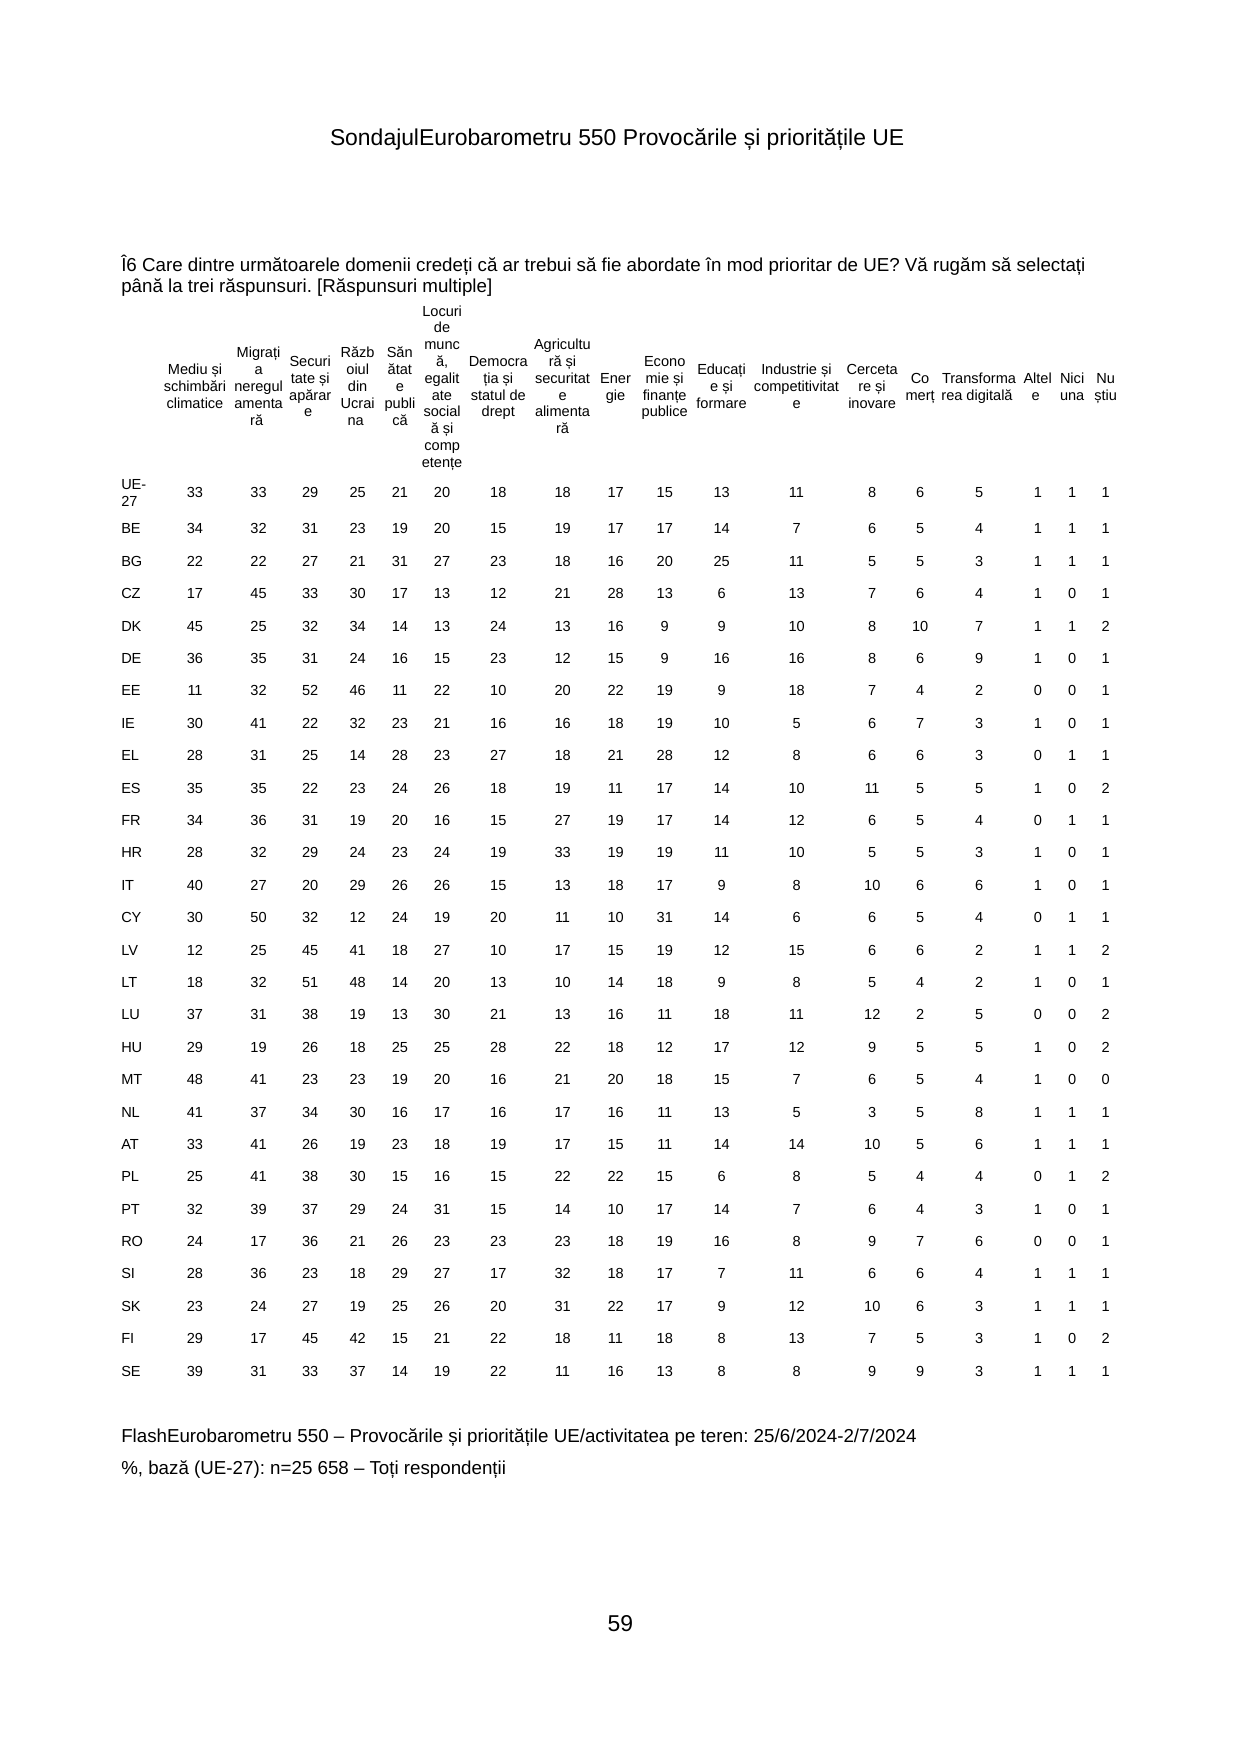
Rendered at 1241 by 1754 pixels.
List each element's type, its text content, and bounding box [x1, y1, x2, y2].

table_cell 20 [381, 804, 418, 836]
table_cell [153, 1160, 158, 1193]
table_cell 11 [637, 1095, 692, 1128]
table_cell 21 [334, 545, 381, 577]
table_cell 35 [159, 771, 231, 804]
table_cell 7 [692, 1258, 751, 1290]
table_cell 16 [594, 610, 637, 642]
table_cell 28 [637, 739, 692, 771]
table_cell 23 [419, 739, 465, 771]
table_cell [153, 707, 158, 739]
table_cell [153, 901, 158, 933]
table_cell [419, 1387, 465, 1419]
table_cell 41 [231, 1128, 286, 1160]
table_cell PL [118, 1160, 153, 1193]
table_cell 23 [381, 707, 418, 739]
table_cell 3 [938, 739, 1020, 771]
table_cell Locuri de muncă, egalitate socială și competențe [419, 299, 465, 473]
table_cell 0 [1055, 1225, 1089, 1257]
table_cell Mediu și schimbări climatice [159, 299, 231, 473]
table_cell [153, 577, 158, 609]
table_cell 22 [531, 1031, 594, 1063]
table_cell 9 [842, 1031, 902, 1063]
table_cell 37 [231, 1095, 286, 1128]
table_cell [637, 1387, 692, 1419]
table_cell 9 [692, 674, 751, 707]
table_cell 31 [286, 642, 334, 674]
table_cell 1 [1089, 577, 1122, 609]
table_cell CY [118, 901, 153, 933]
table_cell 21 [419, 707, 465, 739]
table_cell 1 [1020, 707, 1055, 739]
table_cell 12 [751, 804, 842, 836]
table_cell 21 [334, 1225, 381, 1257]
table_cell 18 [637, 1063, 692, 1095]
table_cell 18 [637, 1322, 692, 1354]
table_cell 15 [594, 1128, 637, 1160]
table_cell 46 [334, 674, 381, 707]
table_cell 31 [381, 545, 418, 577]
table_cell 18 [594, 707, 637, 739]
table_cell 28 [381, 739, 418, 771]
table_cell FlashEurobarometru 550 – Provocările și prioritățile UE/activitatea pe teren: 25/6/2024-2/7/2024 [118, 1419, 1122, 1452]
table_cell 5 [902, 901, 938, 933]
table_cell 42 [334, 1322, 381, 1354]
table_cell 3 [938, 707, 1020, 739]
table_cell 16 [692, 642, 751, 674]
table_cell 5 [938, 998, 1020, 1031]
table_cell 30 [419, 998, 465, 1031]
table_cell 27 [286, 1290, 334, 1322]
table_cell 19 [594, 836, 637, 869]
table_cell Agricultură și securitate alimentară [531, 299, 594, 473]
table_cell 25 [381, 1290, 418, 1322]
table_cell 19 [334, 1128, 381, 1160]
table_cell [153, 804, 158, 836]
table_cell 1 [1020, 934, 1055, 966]
table_cell 26 [286, 1128, 334, 1160]
table_cell 8 [751, 1355, 842, 1387]
table_cell 5 [842, 836, 902, 869]
table_cell 32 [231, 966, 286, 998]
table_cell 7 [751, 1063, 842, 1095]
table_cell 8 [842, 473, 902, 512]
table_cell 41 [231, 707, 286, 739]
table_cell Războiul din Ucraina [334, 299, 381, 473]
table_cell 5 [902, 545, 938, 577]
table_cell 16 [751, 642, 842, 674]
table_cell 14 [692, 1193, 751, 1225]
table_cell 10 [751, 610, 842, 642]
table_cell 17 [231, 1322, 286, 1354]
table_cell 8 [692, 1355, 751, 1387]
table_cell 11 [751, 1258, 842, 1290]
table_cell 14 [692, 512, 751, 545]
table_cell 1 [1089, 869, 1122, 901]
table_cell 25 [286, 739, 334, 771]
table_cell 29 [381, 1258, 418, 1290]
table_cell [153, 1193, 158, 1225]
table_cell 12 [751, 1290, 842, 1322]
table_cell 9 [938, 642, 1020, 674]
table_cell 18 [159, 966, 231, 998]
table_cell 10 [842, 869, 902, 901]
table_cell 9 [842, 1225, 902, 1257]
table_cell 6 [842, 707, 902, 739]
table_cell 1 [1020, 1290, 1055, 1322]
table_cell 13 [751, 1322, 842, 1354]
table_cell 6 [902, 739, 938, 771]
table_cell 18 [419, 1128, 465, 1160]
table_cell 6 [902, 473, 938, 512]
table_cell 52 [286, 674, 334, 707]
table_cell 14 [751, 1128, 842, 1160]
table_cell 9 [692, 1290, 751, 1322]
table_cell 12 [465, 577, 531, 609]
table_cell 25 [419, 1031, 465, 1063]
table_cell 19 [531, 512, 594, 545]
table_cell 1 [1089, 674, 1122, 707]
table_cell 1 [1020, 512, 1055, 545]
table_cell 2 [1089, 1160, 1122, 1193]
table_cell [938, 1387, 1020, 1419]
table_cell 23 [334, 771, 381, 804]
table_cell 23 [286, 1258, 334, 1290]
table_cell 33 [159, 1128, 231, 1160]
table_cell 23 [465, 642, 531, 674]
table_cell 29 [159, 1322, 231, 1354]
table_cell 34 [286, 1095, 334, 1128]
table_cell 0 [1020, 674, 1055, 707]
table_cell 13 [381, 998, 418, 1031]
table_cell 5 [938, 1031, 1020, 1063]
table_cell 4 [938, 1160, 1020, 1193]
table_cell MT [118, 1063, 153, 1095]
table_cell 20 [419, 473, 465, 512]
table_cell 18 [531, 1322, 594, 1354]
table_cell 5 [902, 1063, 938, 1095]
table_cell 1 [1089, 1258, 1122, 1290]
table_cell 0 [1055, 998, 1089, 1031]
table_cell 15 [465, 512, 531, 545]
table_cell 6 [842, 739, 902, 771]
table_cell 4 [938, 512, 1020, 545]
table_cell 2 [1089, 610, 1122, 642]
table_cell 1 [1089, 1225, 1122, 1257]
table_cell Cercetare și inovare [842, 299, 902, 473]
table_cell 10 [842, 1128, 902, 1160]
table_cell [118, 299, 153, 473]
table_cell 10 [692, 707, 751, 739]
table_cell 17 [381, 577, 418, 609]
table_cell 34 [334, 610, 381, 642]
table_cell 32 [531, 1258, 594, 1290]
table_cell [842, 1387, 902, 1419]
table_cell 15 [465, 869, 531, 901]
table_cell 37 [159, 998, 231, 1031]
table_cell [153, 1355, 158, 1387]
table_header Î6 Care dintre următoarele domenii credeți că ar trebui să fie abordate în mod prioritar de UE? Vă rugăm să selectați până la trei răspunsuri. [Răspunsuri multiple] [118, 250, 1122, 299]
table_cell 15 [637, 1160, 692, 1193]
table_cell 35 [231, 642, 286, 674]
table_cell 29 [334, 869, 381, 901]
table_cell 0 [1055, 836, 1089, 869]
table_cell 7 [842, 577, 902, 609]
table_cell 19 [381, 1063, 418, 1095]
table_cell [153, 674, 158, 707]
table_cell DK [118, 610, 153, 642]
table_cell 29 [286, 473, 334, 512]
table_cell 7 [842, 674, 902, 707]
table_cell 37 [286, 1193, 334, 1225]
table_cell 9 [692, 610, 751, 642]
table_cell 19 [637, 707, 692, 739]
table_cell 18 [594, 1031, 637, 1063]
table_cell 25 [231, 934, 286, 966]
table_cell [153, 771, 158, 804]
table_cell 1 [1089, 642, 1122, 674]
table_cell 3 [938, 836, 1020, 869]
table_cell %, bază (UE-27): n=25 658 – Toți respondenții [118, 1452, 1122, 1484]
table_cell 10 [531, 966, 594, 998]
table_cell 31 [231, 1355, 286, 1387]
table_cell 1 [1089, 1193, 1122, 1225]
table_cell 4 [938, 1063, 1020, 1095]
table_cell [153, 1095, 158, 1128]
table_cell 48 [334, 966, 381, 998]
table_cell 19 [531, 771, 594, 804]
table_cell 20 [637, 545, 692, 577]
table_cell [153, 836, 158, 869]
table_cell 4 [902, 966, 938, 998]
table_cell 45 [286, 1322, 334, 1354]
table_cell 13 [692, 473, 751, 512]
table_cell AT [118, 1128, 153, 1160]
table_cell 9 [637, 642, 692, 674]
table_cell 41 [334, 934, 381, 966]
table_cell 1 [1055, 901, 1089, 933]
table_cell HR [118, 836, 153, 869]
table_cell [153, 934, 158, 966]
table_cell 17 [531, 1095, 594, 1128]
table_cell 13 [637, 577, 692, 609]
table_cell 1 [1020, 1128, 1055, 1160]
table_cell 27 [419, 1258, 465, 1290]
table_cell 12 [531, 642, 594, 674]
table_cell 16 [692, 1225, 751, 1257]
table_cell 6 [842, 1193, 902, 1225]
table_cell 29 [159, 1031, 231, 1063]
table_cell 10 [902, 610, 938, 642]
table_cell 18 [334, 1031, 381, 1063]
table_cell 16 [381, 1095, 418, 1128]
table_cell 28 [465, 1031, 531, 1063]
table_cell 21 [531, 1063, 594, 1095]
table_cell 5 [751, 707, 842, 739]
table_cell 1 [1055, 934, 1089, 966]
table_cell 1 [1089, 1095, 1122, 1128]
table_cell 11 [751, 545, 842, 577]
table_cell 16 [419, 804, 465, 836]
table_cell 1 [1020, 610, 1055, 642]
table_cell 1 [1089, 1290, 1122, 1322]
table_cell 5 [902, 1322, 938, 1354]
table_cell 6 [751, 901, 842, 933]
table_cell Transformarea digitală [938, 299, 1020, 473]
table_cell Altele [1020, 299, 1055, 473]
table_cell 41 [159, 1095, 231, 1128]
table_cell 0 [1089, 1063, 1122, 1095]
table_cell 21 [531, 577, 594, 609]
table_cell 17 [465, 1258, 531, 1290]
table_cell 18 [465, 771, 531, 804]
table_cell 22 [159, 545, 231, 577]
table_cell 15 [419, 642, 465, 674]
table_cell 0 [1055, 966, 1089, 998]
table_cell Industrie și competitivitate [751, 299, 842, 473]
table_cell NL [118, 1095, 153, 1128]
table_cell [751, 1387, 842, 1419]
table_cell 1 [1089, 739, 1122, 771]
table_cell 10 [594, 1193, 637, 1225]
table_cell 16 [594, 1095, 637, 1128]
table_cell 32 [286, 610, 334, 642]
table_cell 0 [1020, 739, 1055, 771]
table_cell [153, 642, 158, 674]
table_cell 6 [938, 1225, 1020, 1257]
table_cell 26 [286, 1031, 334, 1063]
table_cell 6 [902, 1258, 938, 1290]
table_cell 5 [902, 836, 938, 869]
table_cell 4 [902, 674, 938, 707]
table_cell 31 [531, 1290, 594, 1322]
table_cell Comerț [902, 299, 938, 473]
table_cell 19 [334, 1290, 381, 1322]
table_cell 16 [465, 707, 531, 739]
table_cell 26 [419, 771, 465, 804]
table_cell 33 [159, 473, 231, 512]
table_cell 21 [419, 1322, 465, 1354]
table_cell 23 [286, 1063, 334, 1095]
table_cell [902, 1387, 938, 1419]
table_cell 15 [751, 934, 842, 966]
table_cell 11 [531, 1355, 594, 1387]
table_cell 24 [334, 642, 381, 674]
table_cell 18 [594, 869, 637, 901]
table_cell 20 [419, 1063, 465, 1095]
table_cell 6 [902, 577, 938, 609]
table_cell 6 [842, 901, 902, 933]
table_cell 25 [692, 545, 751, 577]
table_cell 30 [334, 577, 381, 609]
table_cell 0 [1020, 901, 1055, 933]
table_cell 48 [159, 1063, 231, 1095]
table_cell 6 [902, 934, 938, 966]
table_cell 23 [531, 1225, 594, 1257]
table_cell 34 [159, 512, 231, 545]
table_cell 11 [692, 836, 751, 869]
table_cell 23 [334, 512, 381, 545]
table_cell 17 [637, 1193, 692, 1225]
table_cell 13 [419, 577, 465, 609]
table_cell 27 [419, 934, 465, 966]
table_cell 5 [938, 473, 1020, 512]
table_cell 18 [381, 934, 418, 966]
table_cell 9 [692, 966, 751, 998]
table_cell 36 [231, 1258, 286, 1290]
table_cell 34 [159, 804, 231, 836]
table_cell 28 [159, 1258, 231, 1290]
table_cell 5 [902, 1095, 938, 1128]
table_cell 8 [751, 1225, 842, 1257]
table_cell 32 [231, 674, 286, 707]
table_cell [465, 1387, 531, 1419]
table_cell Economie și finanțe publice [637, 299, 692, 473]
table_cell 4 [938, 901, 1020, 933]
table_cell 7 [751, 1193, 842, 1225]
table_cell 27 [286, 545, 334, 577]
table_cell 5 [902, 512, 938, 545]
table_cell 3 [938, 1355, 1020, 1387]
table_cell 17 [637, 1258, 692, 1290]
table_cell 4 [938, 1258, 1020, 1290]
table_cell 27 [531, 804, 594, 836]
table_cell FR [118, 804, 153, 836]
table_cell 0 [1055, 869, 1089, 901]
table_cell 16 [594, 998, 637, 1031]
table_cell 10 [465, 934, 531, 966]
table_cell 6 [842, 1258, 902, 1290]
table_cell 32 [334, 707, 381, 739]
table_cell 14 [531, 1193, 594, 1225]
table_cell 36 [159, 642, 231, 674]
table_cell 24 [334, 836, 381, 869]
table_cell 3 [842, 1095, 902, 1128]
table_cell 20 [594, 1063, 637, 1095]
table_cell 8 [751, 1160, 842, 1193]
table_cell 1 [1089, 707, 1122, 739]
table_cell 31 [637, 901, 692, 933]
table_cell 15 [381, 1160, 418, 1193]
table_cell [153, 869, 158, 901]
table_cell 12 [692, 934, 751, 966]
table_cell 1 [1020, 869, 1055, 901]
table_cell 14 [381, 610, 418, 642]
table_cell 22 [231, 545, 286, 577]
table_cell 11 [531, 901, 594, 933]
table_cell 25 [231, 610, 286, 642]
table_cell SE [118, 1355, 153, 1387]
table_cell 26 [419, 1290, 465, 1322]
table_cell [153, 1031, 158, 1063]
table_cell 17 [637, 771, 692, 804]
table_cell [153, 739, 158, 771]
table_cell [153, 299, 158, 473]
table_cell 30 [159, 707, 231, 739]
table_cell 8 [692, 1322, 751, 1354]
table_cell 22 [419, 674, 465, 707]
table_cell [381, 1387, 418, 1419]
table_cell 19 [637, 1225, 692, 1257]
table_cell ES [118, 771, 153, 804]
table_cell 0 [1020, 1160, 1055, 1193]
table_cell 38 [286, 1160, 334, 1193]
table_cell 2 [1089, 771, 1122, 804]
table_cell [692, 1387, 751, 1419]
table_cell 1 [1055, 1160, 1089, 1193]
table_cell 31 [286, 512, 334, 545]
table_cell 4 [902, 1193, 938, 1225]
table_cell 0 [1055, 1063, 1089, 1095]
table_cell 45 [159, 610, 231, 642]
table_cell 6 [692, 1160, 751, 1193]
table_cell 3 [938, 545, 1020, 577]
table_cell 27 [465, 739, 531, 771]
table_cell 31 [419, 1193, 465, 1225]
table_cell 7 [902, 707, 938, 739]
table_cell 29 [286, 836, 334, 869]
table_cell 32 [231, 836, 286, 869]
table_cell 22 [594, 1290, 637, 1322]
table_cell 5 [842, 966, 902, 998]
table_cell 6 [938, 869, 1020, 901]
table_cell [153, 1387, 158, 1419]
table_cell 1 [1055, 1355, 1089, 1387]
table_cell 2 [902, 998, 938, 1031]
table_cell 13 [465, 966, 531, 998]
table_cell 1 [1020, 1031, 1055, 1063]
table_cell 22 [531, 1160, 594, 1193]
table_cell 9 [637, 610, 692, 642]
table_cell 1 [1020, 1063, 1055, 1095]
table_cell 30 [159, 901, 231, 933]
table_cell 12 [692, 739, 751, 771]
table_cell 31 [231, 739, 286, 771]
table_cell 14 [692, 901, 751, 933]
table_cell Sănătate publică [381, 299, 418, 473]
table_cell 27 [231, 869, 286, 901]
table_cell 2 [938, 966, 1020, 998]
table_cell 2 [1089, 998, 1122, 1031]
table_cell 16 [594, 1355, 637, 1387]
table_cell 25 [381, 1031, 418, 1063]
table_cell 27 [419, 545, 465, 577]
table_cell 11 [594, 1322, 637, 1354]
table_cell 22 [286, 707, 334, 739]
table_cell 21 [381, 473, 418, 512]
table_cell 0 [1055, 771, 1089, 804]
table_cell EL [118, 739, 153, 771]
table_cell IT [118, 869, 153, 901]
table_cell 1 [1089, 804, 1122, 836]
table_cell [153, 1128, 158, 1160]
table_cell 10 [751, 836, 842, 869]
table_cell 17 [637, 1290, 692, 1322]
table_cell 6 [902, 1290, 938, 1322]
table_cell 22 [465, 1355, 531, 1387]
table_cell [153, 1258, 158, 1290]
table_cell Niciuna [1055, 299, 1089, 473]
table_cell 18 [531, 545, 594, 577]
table_cell 25 [159, 1160, 231, 1193]
table_cell 15 [381, 1322, 418, 1354]
table_cell 11 [594, 771, 637, 804]
table_cell 14 [334, 739, 381, 771]
table_cell 13 [751, 577, 842, 609]
table_cell 0 [1020, 804, 1055, 836]
table_cell 19 [637, 674, 692, 707]
table_cell 18 [465, 473, 531, 512]
table_cell 5 [751, 1095, 842, 1128]
table_cell 51 [286, 966, 334, 998]
table_cell 19 [334, 998, 381, 1031]
table_cell 12 [159, 934, 231, 966]
table_cell 6 [842, 1063, 902, 1095]
table_cell 1 [1089, 1128, 1122, 1160]
table_cell 3 [938, 1290, 1020, 1322]
table_cell 29 [334, 1193, 381, 1225]
table_cell 2 [1089, 934, 1122, 966]
table_cell LV [118, 934, 153, 966]
table_cell 11 [159, 674, 231, 707]
table_cell 20 [465, 1290, 531, 1322]
table_cell 20 [531, 674, 594, 707]
table_cell Educație și formare [692, 299, 751, 473]
table_cell 1 [1055, 739, 1089, 771]
table_cell 5 [902, 771, 938, 804]
table_cell 22 [594, 1160, 637, 1193]
table_cell 18 [751, 674, 842, 707]
table_cell 1 [1055, 512, 1089, 545]
table_cell 16 [465, 1063, 531, 1095]
table_cell 12 [842, 998, 902, 1031]
table_cell 19 [637, 934, 692, 966]
table_cell 1 [1055, 1290, 1089, 1322]
table_cell 1 [1089, 901, 1122, 933]
table_cell [231, 1387, 286, 1419]
table_cell 1 [1055, 804, 1089, 836]
table_cell 30 [334, 1160, 381, 1193]
table_cell 11 [381, 674, 418, 707]
table_cell 20 [419, 512, 465, 545]
table_cell 4 [938, 577, 1020, 609]
table_cell 24 [381, 901, 418, 933]
table_cell 45 [286, 934, 334, 966]
table_cell 0 [1055, 577, 1089, 609]
table_cell 3 [938, 1193, 1020, 1225]
table_cell 33 [231, 473, 286, 512]
table_cell 11 [751, 998, 842, 1031]
table_cell 7 [751, 512, 842, 545]
table_cell 0 [1055, 642, 1089, 674]
table_cell 17 [531, 934, 594, 966]
table_cell 1 [1055, 1128, 1089, 1160]
table_cell 26 [381, 1225, 418, 1257]
table_cell 13 [531, 998, 594, 1031]
table_cell 14 [692, 771, 751, 804]
table_cell 9 [842, 1355, 902, 1387]
table_cell 1 [1020, 473, 1055, 512]
table_cell 13 [531, 869, 594, 901]
table_cell 41 [231, 1063, 286, 1095]
table_cell 11 [637, 1128, 692, 1160]
table_cell [286, 1387, 334, 1419]
table_cell 19 [637, 836, 692, 869]
table_cell 15 [465, 804, 531, 836]
table_cell [153, 473, 158, 512]
table_cell SI [118, 1258, 153, 1290]
table_cell 0 [1055, 1322, 1089, 1354]
table_cell 6 [938, 1128, 1020, 1160]
table_cell RO [118, 1225, 153, 1257]
table_cell 8 [751, 966, 842, 998]
table_cell 1 [1020, 642, 1055, 674]
table_cell Migrația neregulamentară [231, 299, 286, 473]
table_cell 10 [465, 674, 531, 707]
table_cell 14 [381, 966, 418, 998]
table_cell CZ [118, 577, 153, 609]
table_cell EE [118, 674, 153, 707]
table_cell [334, 1387, 381, 1419]
table_cell 1 [1020, 545, 1055, 577]
table_cell 12 [751, 1031, 842, 1063]
table_cell 19 [465, 1128, 531, 1160]
table_cell 19 [419, 1355, 465, 1387]
table_cell 5 [842, 545, 902, 577]
table_cell 9 [902, 1355, 938, 1387]
table_cell 22 [594, 674, 637, 707]
table_cell 13 [419, 610, 465, 642]
table_cell 8 [751, 739, 842, 771]
table_cell 40 [159, 869, 231, 901]
table_cell 17 [159, 577, 231, 609]
table_cell 19 [381, 512, 418, 545]
table_cell 5 [842, 1160, 902, 1193]
table_cell 39 [159, 1355, 231, 1387]
table_cell 1 [1055, 473, 1089, 512]
table_cell 24 [465, 610, 531, 642]
table_cell 8 [751, 869, 842, 901]
table_cell 1 [1055, 610, 1089, 642]
table_cell 19 [334, 804, 381, 836]
table_cell 3 [938, 1322, 1020, 1354]
table_cell [594, 1387, 637, 1419]
table_cell 28 [159, 739, 231, 771]
table_cell 36 [286, 1225, 334, 1257]
table_cell HU [118, 1031, 153, 1063]
table_cell 6 [902, 642, 938, 674]
table_cell 0 [1020, 1225, 1055, 1257]
table_cell 17 [692, 1031, 751, 1063]
table_cell 0 [1055, 1031, 1089, 1063]
table_cell 4 [938, 804, 1020, 836]
table_cell 18 [531, 739, 594, 771]
table_cell [153, 1063, 158, 1095]
table_cell 17 [637, 804, 692, 836]
table_cell Securitate și apărare [286, 299, 334, 473]
table_cell BE [118, 512, 153, 545]
table_cell 14 [594, 966, 637, 998]
table_cell 2 [938, 934, 1020, 966]
table_cell 6 [842, 934, 902, 966]
table_cell 23 [419, 1225, 465, 1257]
table_cell 0 [1055, 707, 1089, 739]
table_cell FI [118, 1322, 153, 1354]
table_cell [118, 1387, 153, 1419]
table_cell 33 [531, 836, 594, 869]
table_cell 8 [842, 642, 902, 674]
table_cell [153, 610, 158, 642]
table_cell [153, 1290, 158, 1322]
table_cell [153, 512, 158, 545]
table_cell 23 [381, 1128, 418, 1160]
table_cell 17 [419, 1095, 465, 1128]
table_cell 28 [594, 577, 637, 609]
table_cell 50 [231, 901, 286, 933]
table_cell 1 [1089, 512, 1122, 545]
table_cell 8 [842, 610, 902, 642]
table_cell 1 [1089, 545, 1122, 577]
table_cell 35 [231, 771, 286, 804]
table_cell 18 [692, 998, 751, 1031]
table_cell 1 [1055, 1095, 1089, 1128]
table_cell 10 [842, 1290, 902, 1322]
table_cell 14 [381, 1355, 418, 1387]
table_cell 25 [334, 473, 381, 512]
table_cell 1 [1020, 1355, 1055, 1387]
table_cell 37 [334, 1355, 381, 1387]
table_cell DE [118, 642, 153, 674]
table_cell 45 [231, 577, 286, 609]
table_cell 24 [381, 771, 418, 804]
table_cell 15 [465, 1193, 531, 1225]
table_cell 1 [1020, 1322, 1055, 1354]
table_cell 0 [1020, 998, 1055, 1031]
table_cell 17 [637, 869, 692, 901]
table_cell 18 [594, 1258, 637, 1290]
table_cell 14 [692, 1128, 751, 1160]
table_cell 1 [1020, 771, 1055, 804]
table_cell 32 [159, 1193, 231, 1225]
table_cell 1 [1089, 836, 1122, 869]
table_cell 7 [842, 1322, 902, 1354]
table_cell Democrația și statul de drept [465, 299, 531, 473]
table_cell 18 [334, 1258, 381, 1290]
table_cell [1020, 1387, 1055, 1419]
table_cell 24 [231, 1290, 286, 1322]
table_cell 16 [465, 1095, 531, 1128]
table_cell Energie [594, 299, 637, 473]
table_cell SK [118, 1290, 153, 1322]
table_cell 36 [231, 804, 286, 836]
table_cell 17 [594, 512, 637, 545]
table_cell 2 [1089, 1322, 1122, 1354]
table_cell 9 [692, 869, 751, 901]
table_cell 4 [902, 1160, 938, 1193]
table_cell 39 [231, 1193, 286, 1225]
table_cell 2 [1089, 1031, 1122, 1063]
table_cell LT [118, 966, 153, 998]
table_cell 24 [419, 836, 465, 869]
table_cell 1 [1020, 577, 1055, 609]
table_cell 13 [637, 1355, 692, 1387]
table_cell 10 [751, 771, 842, 804]
table_cell 22 [286, 771, 334, 804]
table_cell 26 [419, 869, 465, 901]
table_cell 23 [159, 1290, 231, 1322]
table_cell 17 [531, 1128, 594, 1160]
table_cell 1 [1055, 545, 1089, 577]
table_cell 1 [1089, 1355, 1122, 1387]
table_cell 15 [594, 934, 637, 966]
table_cell 12 [334, 901, 381, 933]
table_cell 18 [594, 1225, 637, 1257]
table_cell 23 [465, 545, 531, 577]
table_cell 6 [692, 577, 751, 609]
table_cell 19 [465, 836, 531, 869]
table_cell 15 [594, 642, 637, 674]
table_cell 10 [594, 901, 637, 933]
table_cell 31 [231, 998, 286, 1031]
table_cell 33 [286, 577, 334, 609]
table_cell 32 [286, 901, 334, 933]
table_cell 5 [902, 1031, 938, 1063]
table_cell 5 [902, 1128, 938, 1160]
table_cell 15 [465, 1160, 531, 1193]
table_cell 12 [637, 1031, 692, 1063]
table_cell 20 [419, 966, 465, 998]
table_cell 6 [842, 512, 902, 545]
table_cell 5 [902, 804, 938, 836]
table_cell 23 [465, 1225, 531, 1257]
table_cell 15 [692, 1063, 751, 1095]
table_cell 23 [334, 1063, 381, 1095]
table_cell 21 [594, 739, 637, 771]
table_cell 11 [842, 771, 902, 804]
table_cell 1 [1020, 1193, 1055, 1225]
table_cell 41 [231, 1160, 286, 1193]
table_cell 13 [531, 610, 594, 642]
table_cell [531, 1387, 594, 1419]
table_cell 7 [902, 1225, 938, 1257]
table_cell 16 [419, 1160, 465, 1193]
table_cell 38 [286, 998, 334, 1031]
table_cell Nu știu [1089, 299, 1122, 473]
table_cell 0 [1055, 674, 1089, 707]
table_cell 16 [381, 642, 418, 674]
table_cell 24 [381, 1193, 418, 1225]
table_cell 0 [1055, 1193, 1089, 1225]
table_cell PT [118, 1193, 153, 1225]
table_cell 2 [938, 674, 1020, 707]
table_cell 18 [531, 473, 594, 512]
table_cell [1055, 1387, 1089, 1419]
table_cell 17 [637, 512, 692, 545]
table_cell 16 [531, 707, 594, 739]
table_cell 1 [1020, 836, 1055, 869]
table_cell 1 [1055, 1258, 1089, 1290]
table_cell UE-27 [118, 473, 153, 512]
table_cell 7 [938, 610, 1020, 642]
table_cell 28 [159, 836, 231, 869]
table_cell 18 [637, 966, 692, 998]
table_cell 19 [231, 1031, 286, 1063]
table_cell 30 [334, 1095, 381, 1128]
table_cell [153, 545, 158, 577]
table_cell 11 [751, 473, 842, 512]
table_cell [153, 966, 158, 998]
table_cell 15 [637, 473, 692, 512]
table_cell 16 [594, 545, 637, 577]
table_cell 14 [692, 804, 751, 836]
table_cell 6 [902, 869, 938, 901]
table_cell [153, 998, 158, 1031]
table_cell 19 [594, 804, 637, 836]
table_cell 17 [594, 473, 637, 512]
table_cell 22 [465, 1322, 531, 1354]
table_cell 17 [231, 1225, 286, 1257]
table_cell 6 [842, 804, 902, 836]
table_cell 26 [381, 869, 418, 901]
table_cell 23 [381, 836, 418, 869]
table_cell 24 [159, 1225, 231, 1257]
table_cell 19 [419, 901, 465, 933]
table_cell 11 [637, 998, 692, 1031]
table_cell 33 [286, 1355, 334, 1387]
table_cell BG [118, 545, 153, 577]
table_cell LU [118, 998, 153, 1031]
table_cell 5 [938, 771, 1020, 804]
table_cell 1 [1089, 966, 1122, 998]
table_cell 32 [231, 512, 286, 545]
table_cell 21 [465, 998, 531, 1031]
table_cell 1 [1020, 966, 1055, 998]
table_cell 1 [1020, 1258, 1055, 1290]
table_cell 1 [1020, 1095, 1055, 1128]
table_cell [159, 1387, 231, 1419]
table_cell 20 [465, 901, 531, 933]
table_cell [153, 1225, 158, 1257]
table_cell 31 [286, 804, 334, 836]
table_cell IE [118, 707, 153, 739]
table_cell [153, 1322, 158, 1354]
table_cell 20 [286, 869, 334, 901]
table_cell 13 [692, 1095, 751, 1128]
table_cell [1089, 1387, 1122, 1419]
table_cell 8 [938, 1095, 1020, 1128]
table_cell 1 [1089, 473, 1122, 512]
